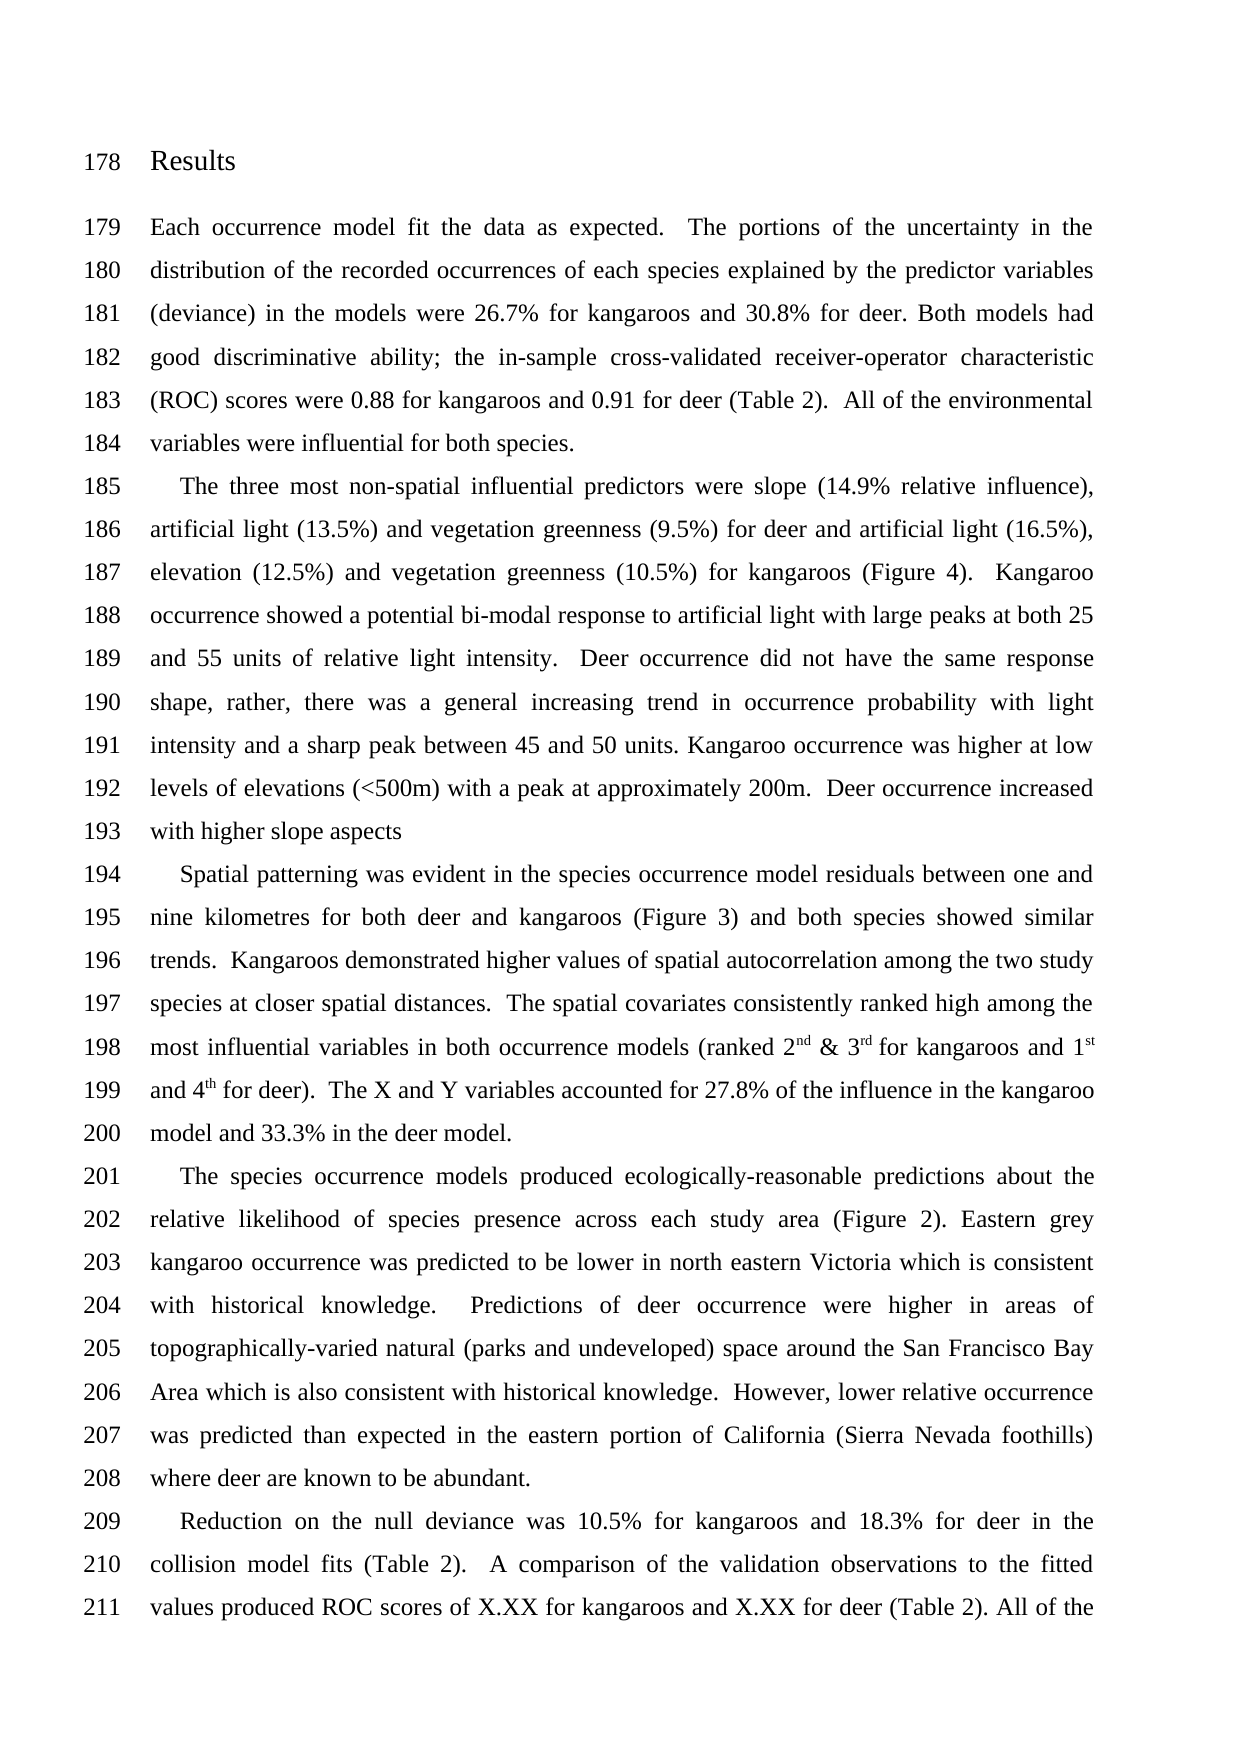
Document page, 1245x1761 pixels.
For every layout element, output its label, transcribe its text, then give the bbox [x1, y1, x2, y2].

text The species occurrence models produced ecologically-reasonable predictions about the relative likelihood of species presence across each study area (Figure 2). Eastern grey kangaroo occurrence was predicted to be lower in north eastern Victoria which is consistent with historical knowledge. Predictions of deer occurrence were higher in areas of topographically-varied natural (parks and undeveloped) space around the San Francisco Bay Area which is also consistent with historical knowledge. However, lower relative occurrence was predicted than expected in the eastern portion of California (Sierra Nevada foothills) where deer are known to be abundant. [150, 1161, 1095, 1492]
text Reduction on the null deviance was 10.5% for kangaroos and 18.3% for deer in the collision model fits (Table 2). A comparison of the validation observations to the fitted values produced ROC scores of X.XX for kangaroos and X.XX for deer (Table 2). All of the [150, 1506, 1095, 1621]
subtitle Results [150, 143, 1095, 177]
text Each occurrence model fit the data as expected. The portions of the uncertainty in the distribution of the recorded occurrences of each species explained by the predictor variables (deviance) in the models were 26.7% for kangaroos and 30.8% for deer. Both models had good discriminative ability; the in-sample cross-validated receiver-operator characteristic (ROC) scores were 0.88 for kangaroos and 0.91 for deer (Table 2). All of the environmental variables were influential for both species. [150, 212, 1095, 457]
text Spatial patterning was evident in the species occurrence model residuals between one and nine kilometres for both deer and kangaroos (Figure 3) and both species showed similar trends. Kangaroos demonstrated higher values of spatial autocorrelation among the two study species at closer spatial distances. The spatial covariates consistently ranked high among the most influential variables in both occurrence models (ranked 2nd & 3rd for kangaroos and 1st and 4th for deer). The X and Y variables accounted for 27.8% of the influence in the kangaroo model and 33.3% in the deer model. [150, 859, 1095, 1147]
text The three most non-spatial influential predictors were slope (14.9% relative influence), artificial light (13.5%) and vegetation greenness (9.5%) for deer and artificial light (16.5%), elevation (12.5%) and vegetation greenness (10.5%) for kangaroos (Figure 4). Kangaroo occurrence showed a potential bi-modal response to artificial light with large peaks at both 25 and 55 units of relative light intensity. Deer occurrence did not have the same response shape, rather, there was a general increasing trend in occurrence probability with light intensity and a sharp peak between 45 and 50 units. Kangaroo occurrence was higher at low levels of elevations (<500m) with a peak at approximately 200m. Deer occurrence increased with higher slope aspects [150, 471, 1095, 845]
